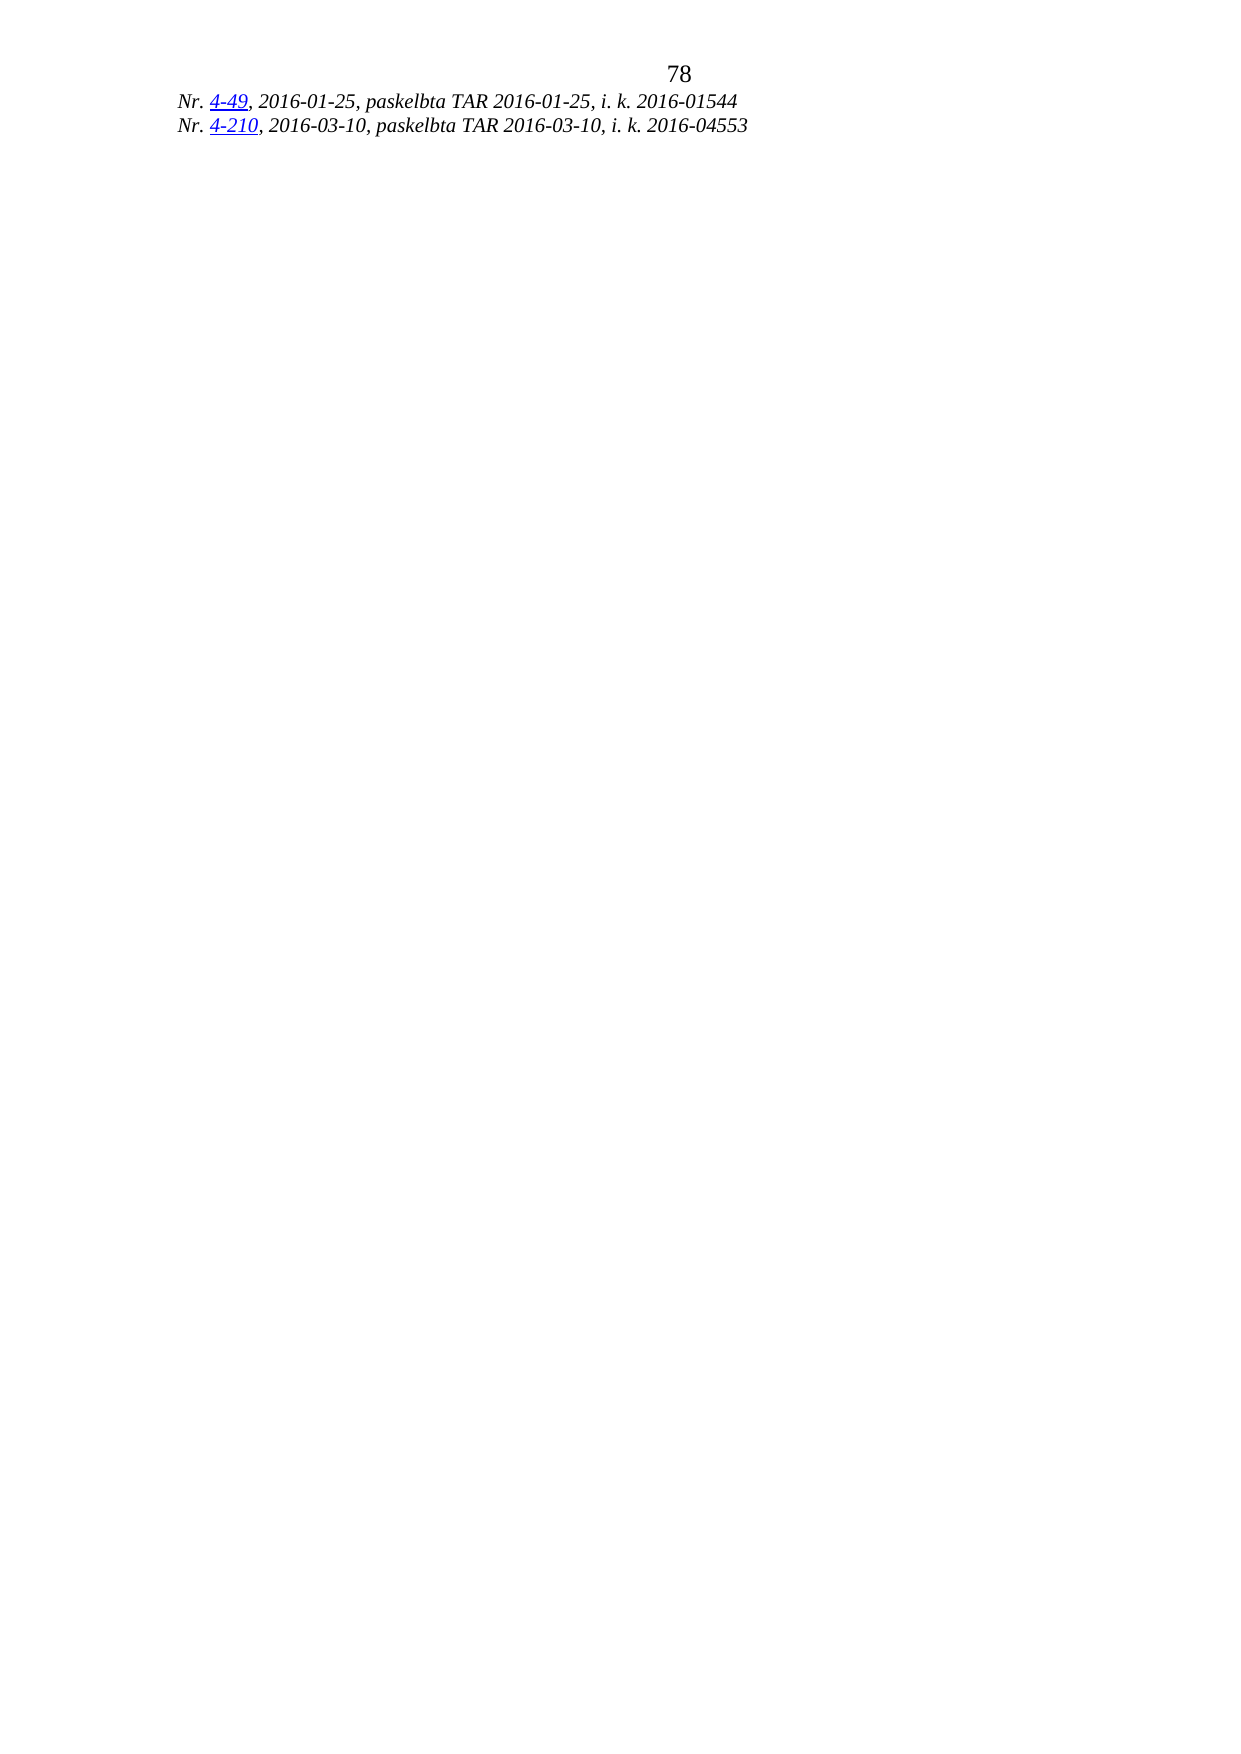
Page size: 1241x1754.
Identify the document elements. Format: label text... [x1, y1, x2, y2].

text Nr. 4-210, 2016-03-10, paskelbta TAR 2016-03-10, i. k. 2016-04553 [177, 113, 1181, 137]
text Nr. 4-49, 2016-01-25, paskelbta TAR 2016-01-25, i. k. 2016-01544 [177, 89, 1181, 113]
